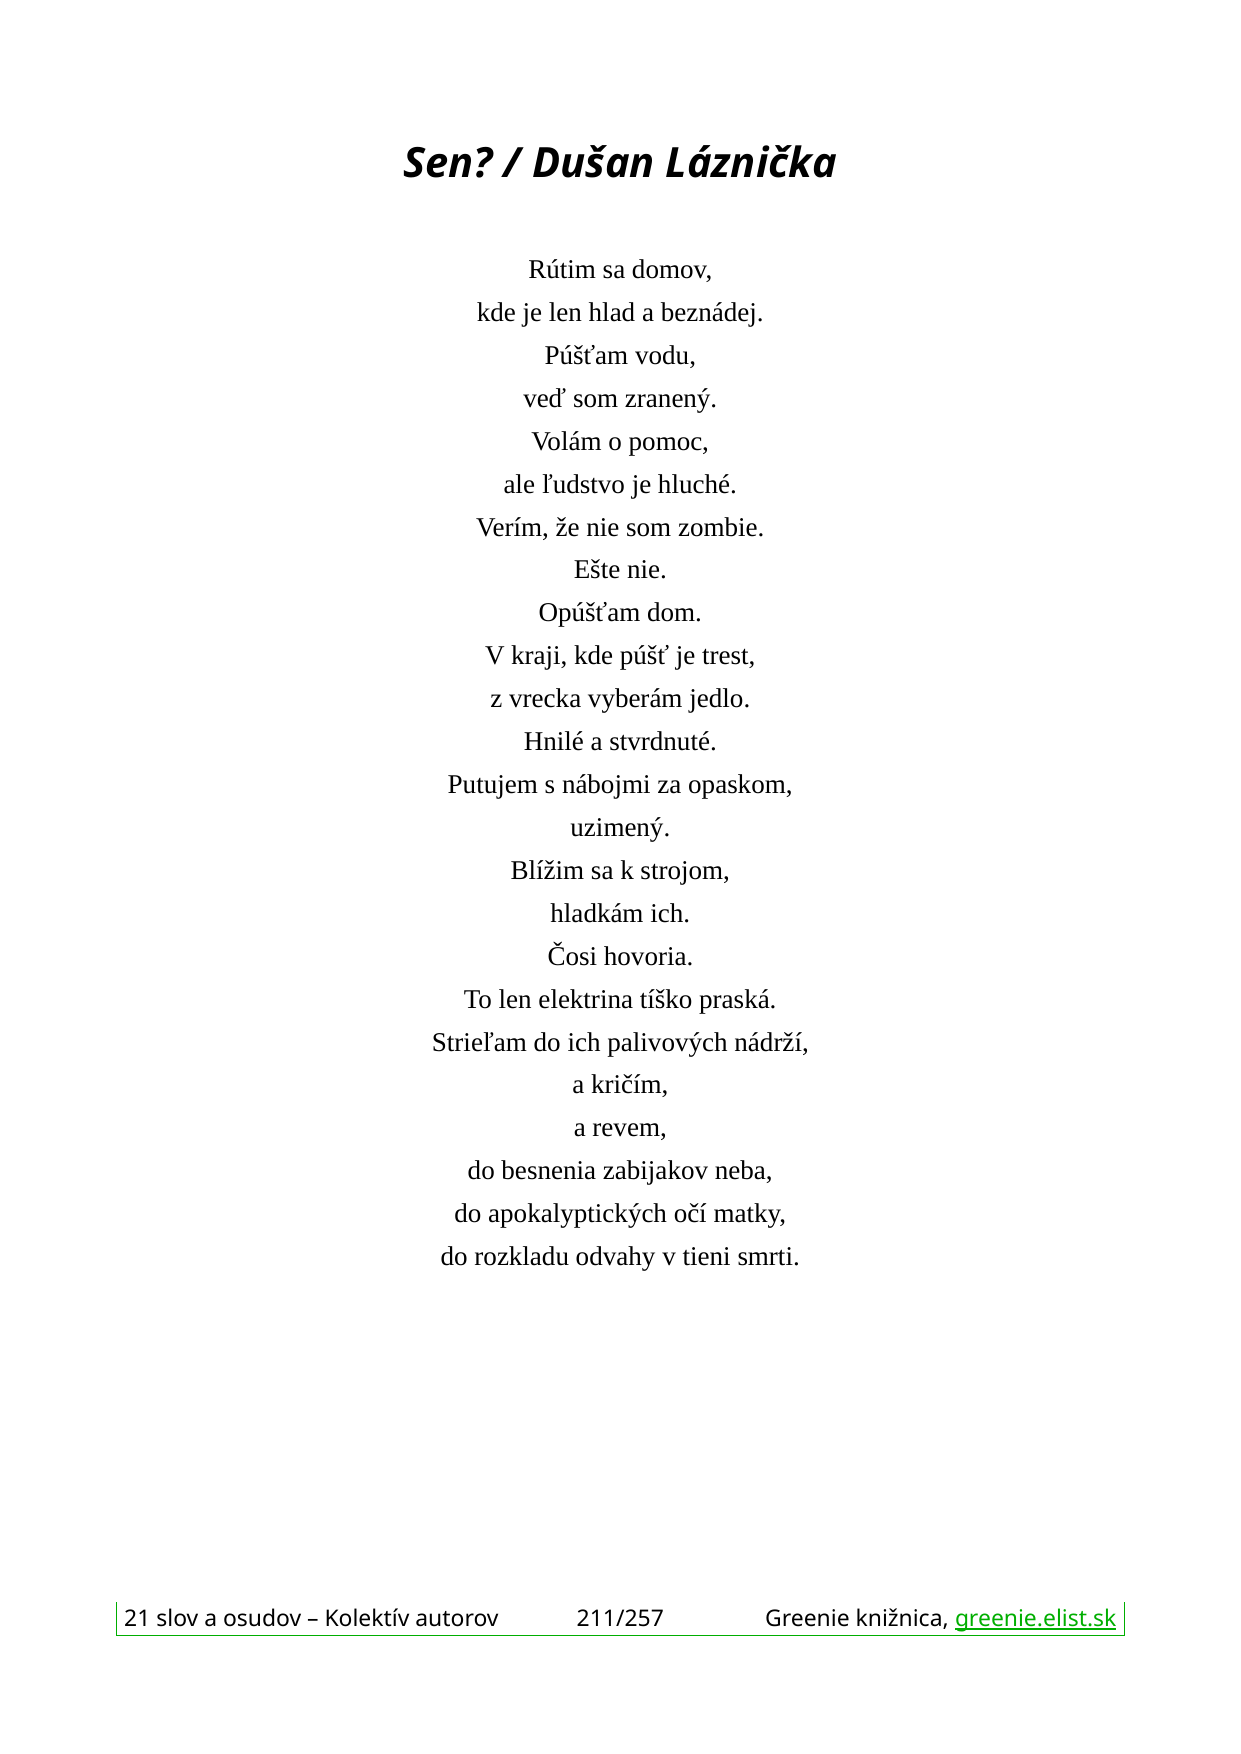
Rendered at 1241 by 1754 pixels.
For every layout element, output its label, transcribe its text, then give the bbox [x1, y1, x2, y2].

text Strieľam do ich palivových nádrží, [118, 1026, 1122, 1057]
text Opúšťam dom. [118, 596, 1122, 628]
text Blížim sa k strojom, [118, 854, 1122, 885]
text Verím, že nie som zombie. [118, 511, 1122, 542]
text Čosi hovoria. [118, 940, 1122, 971]
text do rozkladu odvahy v tieni smrti. [118, 1240, 1122, 1271]
text Hnilé a stvrdnuté. [118, 725, 1122, 756]
text To len elektrina tíško praská. [118, 983, 1122, 1014]
text Ešte nie. [118, 553, 1122, 585]
text a kričím, [118, 1068, 1122, 1100]
text hladkám ich. [118, 897, 1122, 928]
text Rútim sa domov, [118, 253, 1122, 284]
text Volám o pomoc, [118, 425, 1122, 456]
text do besnenia zabijakov neba, [118, 1154, 1122, 1186]
text V kraji, kde púšť je trest, [118, 639, 1122, 671]
text z vrecka vyberám jedlo. [118, 682, 1122, 713]
text Púšťam vodu, [118, 339, 1122, 370]
text veď som zranený. [118, 382, 1122, 413]
text do apokalyptických očí matky, [118, 1197, 1122, 1228]
text ale ľudstvo je hluché. [118, 468, 1122, 499]
text kde je len hlad a beznádej. [118, 296, 1122, 327]
text a revem, [118, 1111, 1122, 1143]
text Putujem s nábojmi za opaskom, [118, 768, 1122, 799]
subtitle Sen? / Dušan Láznička [118, 133, 1122, 190]
text uzimený. [118, 811, 1122, 842]
